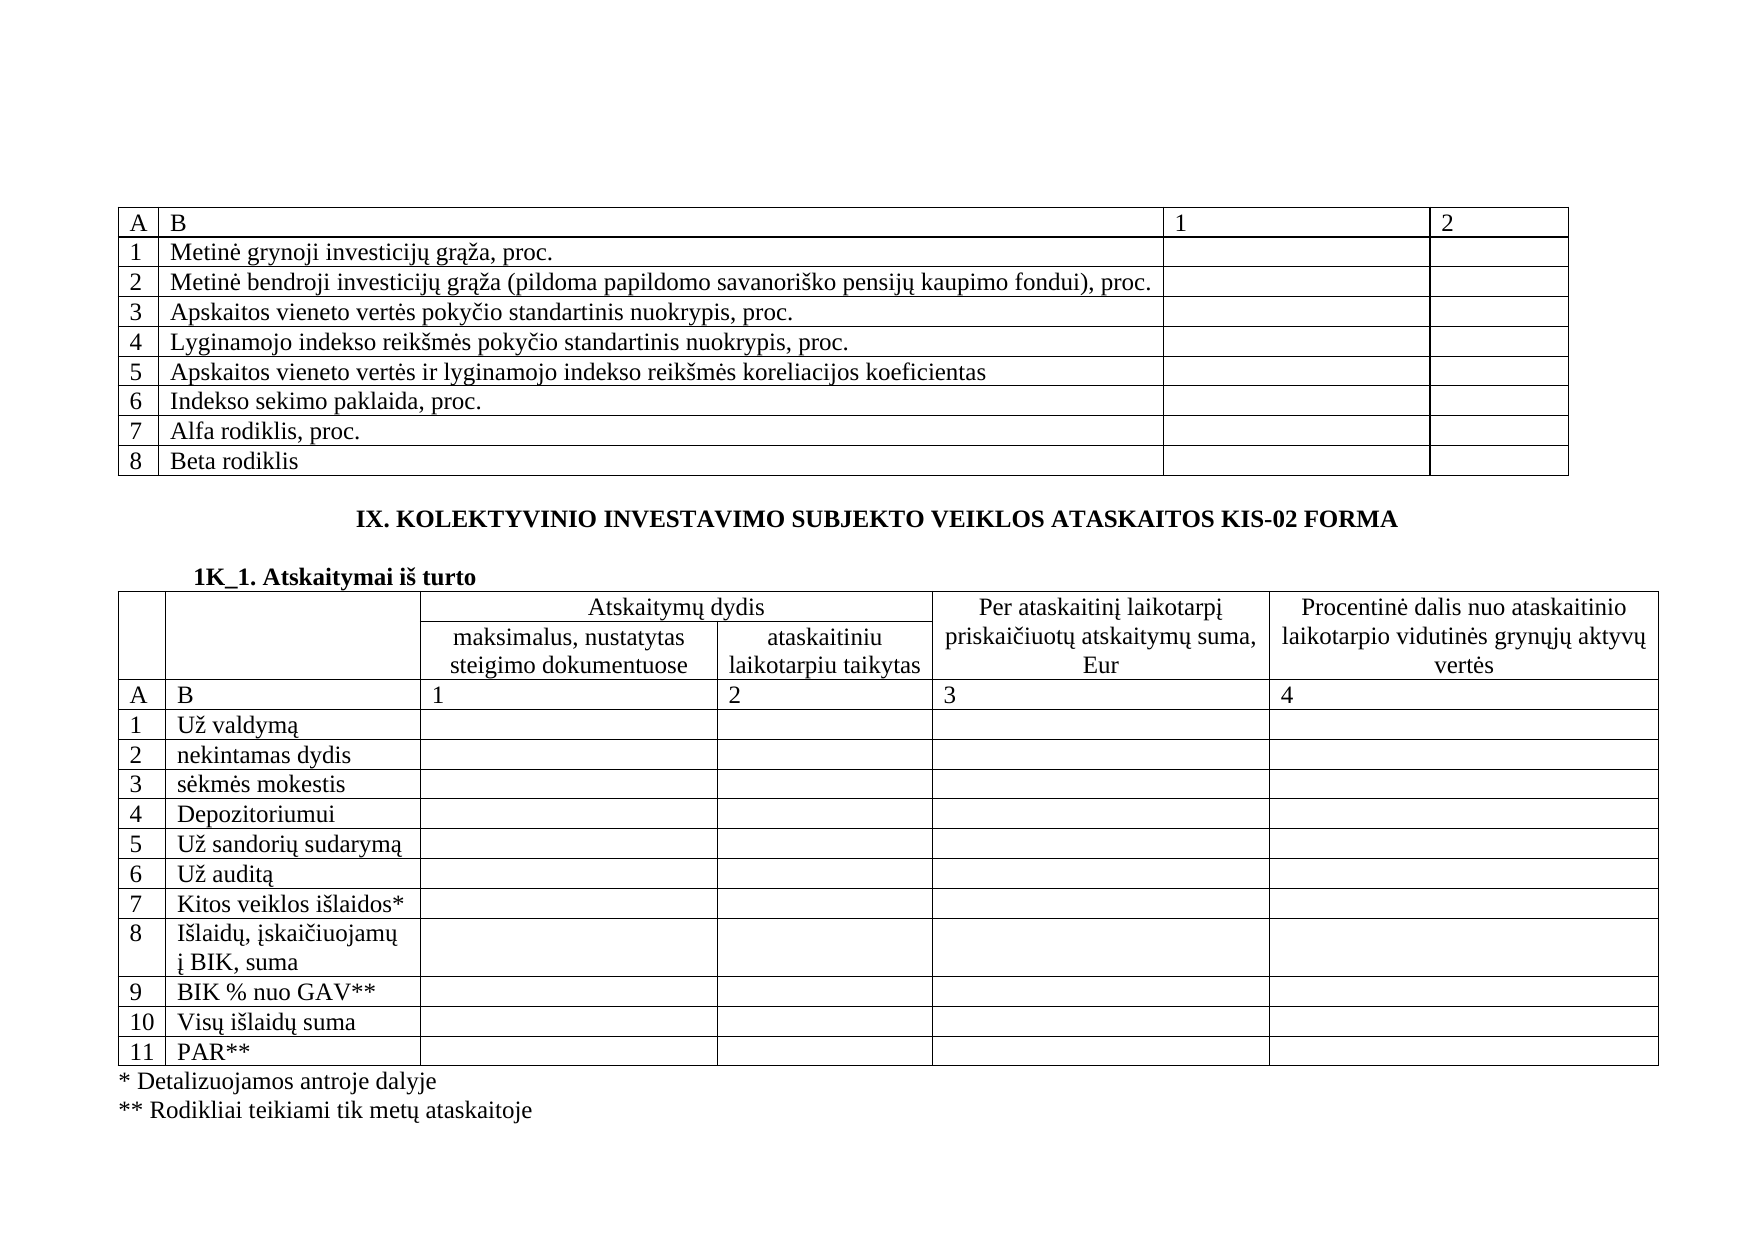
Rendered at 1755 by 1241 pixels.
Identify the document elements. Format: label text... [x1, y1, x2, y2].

table_cell Beta rodiklis [159, 446, 1163, 475]
table_cell [421, 1007, 717, 1036]
table_cell [718, 1037, 932, 1065]
table_cell 2 [119, 267, 158, 296]
table_header Procentinė dalis nuo ataskaitinio laikotarpio vidutinės grynųjų aktyvų vertės [1270, 592, 1658, 679]
table_cell [1164, 446, 1429, 475]
table_cell [933, 799, 1269, 828]
table_cell Alfa rodiklis, proc. [159, 416, 1163, 445]
table_cell [1431, 297, 1568, 326]
table_cell 7 [119, 416, 158, 445]
table_cell [1270, 1037, 1658, 1065]
table_cell 5 [119, 829, 165, 858]
table_cell 8 [119, 919, 165, 976]
table_cell [1164, 416, 1429, 445]
table_cell [1431, 446, 1568, 475]
table_cell [933, 859, 1269, 888]
table_cell [1270, 1007, 1658, 1036]
table_header Per ataskaitinį laikotarpį priskaičiuotų atskaitymų suma, Eur [933, 592, 1269, 679]
table_cell Metinė grynoji investicijų grąža, proc. [159, 238, 1163, 266]
table_cell [1270, 829, 1658, 858]
table_cell [421, 889, 717, 917]
table_cell [718, 859, 932, 888]
table_cell Kitos veiklos išlaidos* [166, 889, 420, 917]
table_cell [933, 710, 1269, 739]
text 1K_1. Atskaitymai iš turto [118, 562, 1636, 591]
table_cell [1164, 386, 1429, 415]
table_cell [718, 829, 932, 858]
table_cell [718, 1007, 932, 1036]
table_cell [718, 740, 932, 768]
table_cell [1270, 740, 1658, 768]
table_cell B [159, 208, 1163, 236]
table_cell [933, 829, 1269, 858]
table_cell [421, 977, 717, 1006]
table_cell [1164, 267, 1429, 296]
table_cell [933, 977, 1269, 1006]
table_cell 4 [119, 327, 158, 356]
table_cell A [119, 680, 165, 709]
table_cell [1270, 977, 1658, 1006]
table_cell [933, 1037, 1269, 1065]
table_cell Depozitoriumui [166, 799, 420, 828]
table_cell [1431, 238, 1568, 266]
table_cell Apskaitos vieneto vertės ir lyginamojo indekso reikšmės koreliacijos koeficientas [159, 357, 1163, 385]
text * Detalizuojamos antroje dalyje [118, 1066, 1636, 1095]
table_cell [1270, 859, 1658, 888]
table_cell [718, 710, 932, 739]
table_cell [421, 770, 717, 798]
table_cell [1431, 267, 1568, 296]
table_cell [718, 919, 932, 976]
table_cell [1270, 799, 1658, 828]
table_cell 3 [119, 297, 158, 326]
table_cell 3 [933, 680, 1269, 709]
text ** Rodikliai teikiami tik metų ataskaitoje [118, 1095, 1636, 1124]
table_cell [1431, 416, 1568, 445]
text IX. KOLEKTYVINIO INVESTAVIMO SUBJEKTO VEIKLOS ATASKAITOS KIS-02 FORMA [118, 504, 1636, 533]
table_cell 3 [119, 770, 165, 798]
table_cell [718, 889, 932, 917]
table_cell [1431, 327, 1568, 356]
table_cell 10 [119, 1007, 165, 1036]
table_cell 6 [119, 859, 165, 888]
table_cell 1 [119, 710, 165, 739]
table_cell nekintamas dydis [166, 740, 420, 768]
table_cell Už auditą [166, 859, 420, 888]
table_cell [1270, 770, 1658, 798]
table_cell [933, 919, 1269, 976]
table_cell Indekso sekimo paklaida, proc. [159, 386, 1163, 415]
table_cell BIK % nuo GAV** [166, 977, 420, 1006]
table_cell PAR** [166, 1037, 420, 1065]
table_cell Apskaitos vieneto vertės pokyčio standartinis nuokrypis, proc. [159, 297, 1163, 326]
table_cell [421, 740, 717, 768]
table_cell [1164, 357, 1429, 385]
table_cell 1 [119, 238, 158, 266]
table_cell sėkmės mokestis [166, 770, 420, 798]
table_cell Už valdymą [166, 710, 420, 739]
table_cell [421, 1037, 717, 1065]
table_cell [1164, 297, 1429, 326]
table_cell [1270, 710, 1658, 739]
table_cell 2 [1431, 208, 1568, 236]
table_cell [1164, 238, 1429, 266]
table_cell 7 [119, 889, 165, 917]
table_cell [718, 977, 932, 1006]
table_cell [1431, 386, 1568, 415]
table_cell 4 [119, 799, 165, 828]
table_header Atskaitymų dydis [421, 592, 932, 621]
table_cell [421, 919, 717, 976]
table_cell Lyginamojo indekso reikšmės pokyčio standartinis nuokrypis, proc. [159, 327, 1163, 356]
table_cell [421, 859, 717, 888]
table_cell B [166, 680, 420, 709]
table_cell 2 [718, 680, 932, 709]
table_cell 5 [119, 357, 158, 385]
table_header [119, 592, 165, 679]
table_cell A [119, 208, 158, 236]
table_cell [421, 829, 717, 858]
table_cell Visų išlaidų suma [166, 1007, 420, 1036]
table_cell 2 [119, 740, 165, 768]
table_cell 9 [119, 977, 165, 1006]
table_cell [421, 710, 717, 739]
table_cell [421, 799, 717, 828]
table_cell [1164, 327, 1429, 356]
table_cell [1431, 357, 1568, 385]
table_cell 11 [119, 1037, 165, 1065]
table_cell 1 [421, 680, 717, 709]
table_cell Už sandorių sudarymą [166, 829, 420, 858]
table_header [166, 592, 420, 679]
table_cell Metinė bendroji investicijų grąža (pildoma papildomo savanoriško pensijų kaupimo fondui), proc. [159, 267, 1163, 296]
table_cell [718, 770, 932, 798]
table_cell 1 [1164, 208, 1429, 236]
table_cell [1270, 919, 1658, 976]
table_cell [933, 889, 1269, 917]
table_cell 6 [119, 386, 158, 415]
table_cell 8 [119, 446, 158, 475]
table_cell [933, 1007, 1269, 1036]
table_cell [1270, 889, 1658, 917]
table_cell Išlaidų, įskaičiuojamų į BIK, suma [166, 919, 420, 976]
table_cell [933, 740, 1269, 768]
table_cell ataskaitiniu laikotarpiu taikytas [718, 622, 932, 679]
table_cell 4 [1270, 680, 1658, 709]
table_cell [718, 799, 932, 828]
table_cell maksimalus, nustatytas steigimo dokumentuose [421, 622, 717, 679]
table_cell [933, 770, 1269, 798]
